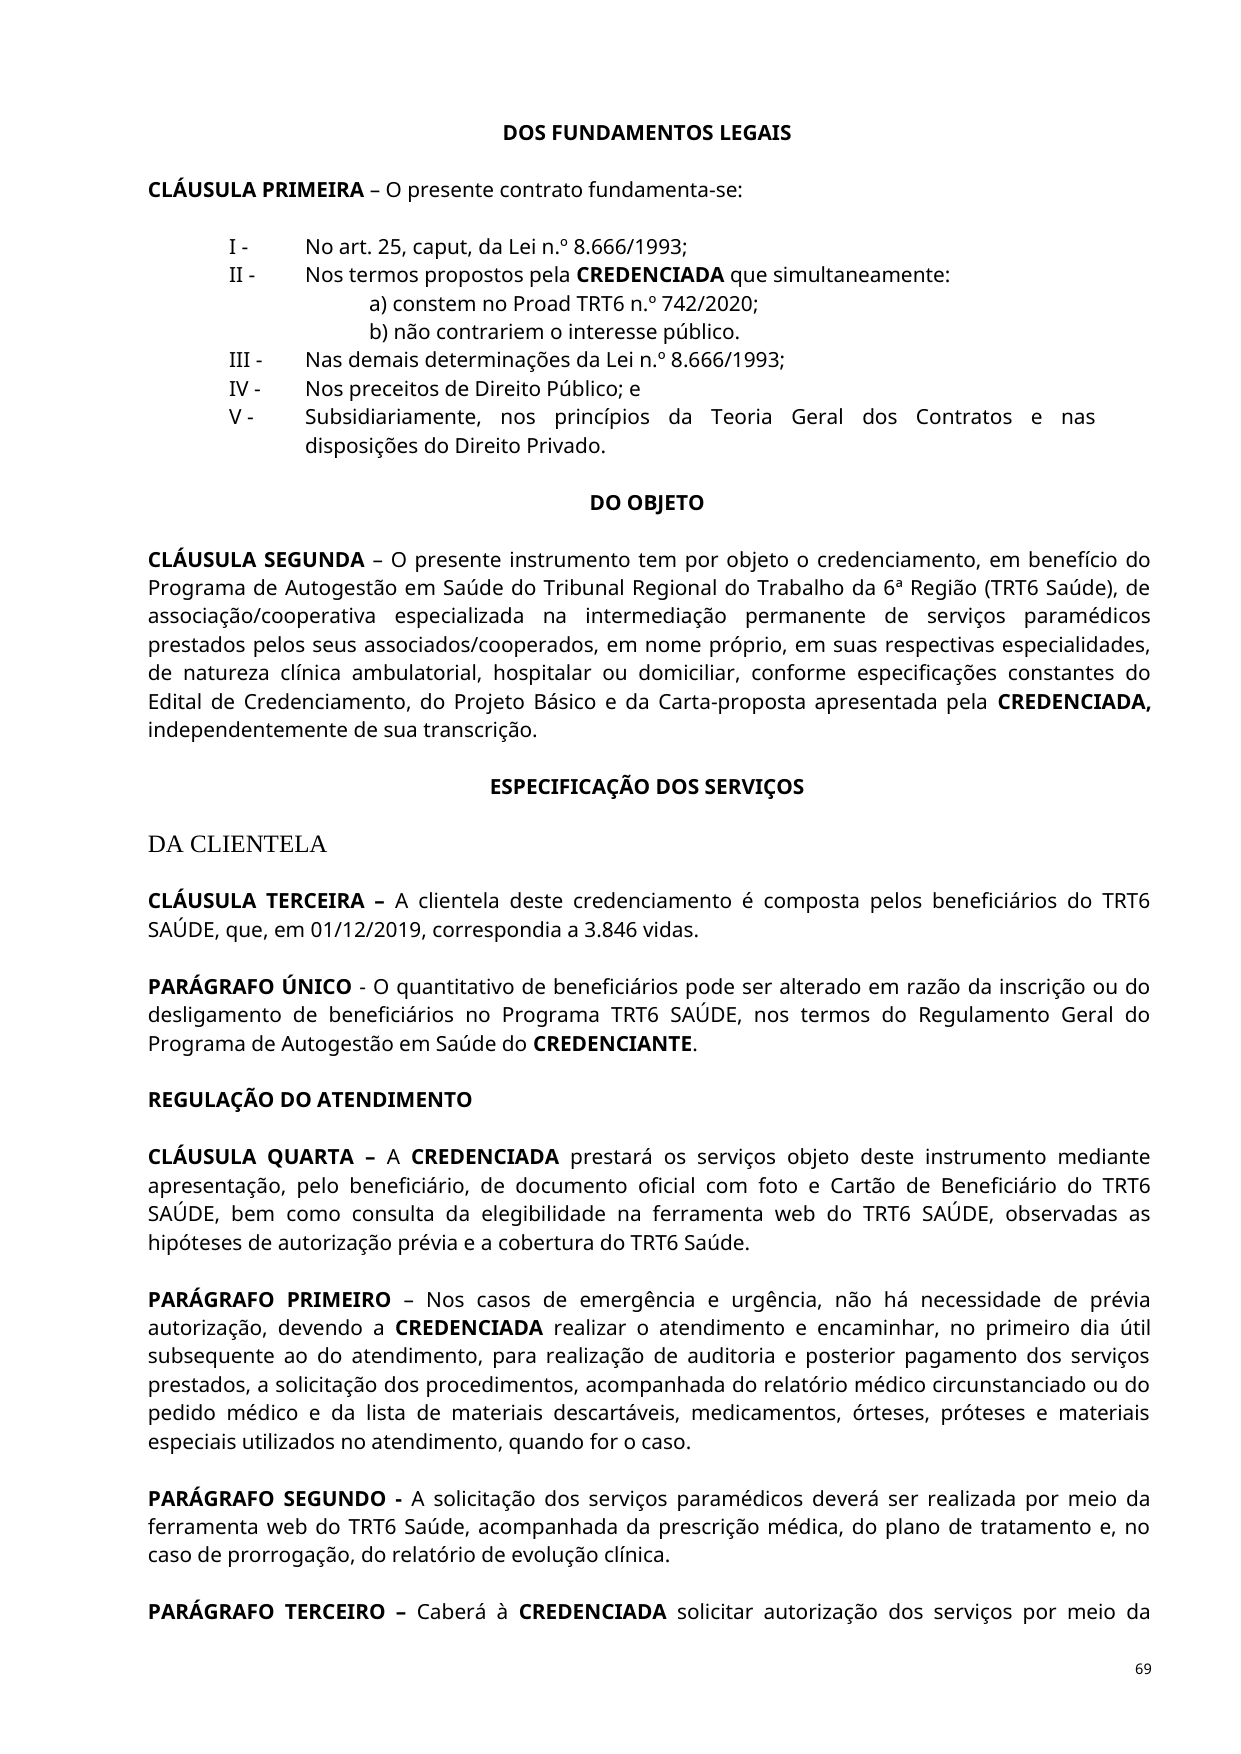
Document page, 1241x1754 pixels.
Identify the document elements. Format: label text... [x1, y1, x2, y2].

text CLÁUSULA QUARTA – A CREDENCIADA prestará os serviços objeto deste instrumento mediante apresentação, pelo beneficiário, de documento oficial com foto e Cartão de Beneficiário do TRT6 SAÚDE, bem como consulta da elegibilidade na ferramenta web do TRT6 SAÚDE, observadas as hipóteses de autorização prévia e a cobertura do TRT6 Saúde. [148, 1142, 1152, 1256]
subtitle ESPECIFICAÇÃO DOS SERVIÇOS [148, 772, 1146, 801]
table_cell Nas demais determinações da Lei n.º 8.666/1993; [298, 346, 1104, 374]
text PARÁGRAFO TERCEIRO – Caberá à CREDENCIADA solicitar autorização dos serviços por meio da [148, 1597, 1152, 1626]
table_cell V - [222, 403, 298, 459]
text PARÁGRAFO PRIMEIRO – Nos casos de emergência e urgência, não há necessidade de prévia autorização, devendo a CREDENCIADA realizar o atendimento e encaminhar, no primeiro dia útil subsequente ao do atendimento, para realização de auditoria e posterior pagamento dos serviços prestados, a solicitação dos procedimentos, acompanhada do relatório médico circunstanciado ou do pedido médico e da lista de materiais descartáveis, medicamentos, órteses, próteses e materiais especiais utilizados no atendimento, quando for o caso. [148, 1285, 1152, 1455]
text CLÁUSULA TERCEIRA – A clientela deste credenciamento é composta pelos beneficiários do TRT6 SAÚDE, que, em 01/12/2019, correspondia a 3.846 vidas. [148, 887, 1152, 943]
table_header I - [222, 232, 298, 260]
text REGULAÇÃO DO ATENDIMENTO [148, 1086, 1152, 1114]
table_cell Nos preceitos de Direito Público; e [298, 374, 1104, 402]
text DA CLIENTELA [148, 829, 1152, 858]
text CLÁUSULA SEGUNDA – O presente instrumento tem por objeto o credenciamento, em benefício do Programa de Autogestão em Saúde do Tribunal Regional do Trabalho da 6ª Região (TRT6 Saúde), de associação/cooperativa especializada na intermediação permanente de serviços paramédicos prestados pelos seus associados/cooperados, em nome próprio, em suas respectivas especialidades, de natureza clínica ambulatorial, hospitalar ou domiciliar, conforme especificações constantes do Edital de Credenciamento, do Projeto Básico e da Carta-proposta apresentada pela CREDENCIADA, independentemente de sua transcrição. [148, 545, 1152, 744]
table_cell Subsidiariamente, nos princípios da Teoria Geral dos Contratos e nas disposições do Direito Privado. [298, 403, 1104, 459]
text PARÁGRAFO ÚNICO - O quantitativo de beneficiários pode ser alterado em razão da inscrição ou do desligamento de beneficiários no Programa TRT6 SAÚDE, nos termos do Regulamento Geral do Programa de Autogestão em Saúde do CREDENCIANTE. [148, 972, 1152, 1057]
subtitle CLÁUSULA PRIMEIRA – O presente contrato fundamenta-se: [148, 175, 1152, 203]
table_cell III - [222, 346, 298, 374]
text PARÁGRAFO SEGUNDO - A solicitação dos serviços paramédicos deverá ser realizada por meio da ferramenta web do TRT6 Saúde, acompanhada da prescrição médica, do plano de tratamento e, no caso de prorrogação, do relatório de evolução clínica. [148, 1484, 1152, 1569]
table_cell [222, 289, 362, 317]
subtitle DO OBJETO [148, 488, 1146, 516]
table_cell b) não contrariem o interesse público. [362, 317, 1104, 346]
table_cell II - [222, 260, 298, 289]
table_header No art. 25, caput, da Lei n.º 8.666/1993; [298, 232, 1104, 260]
table_cell a) constem no Proad TRT6 n.º 742/2020; [362, 289, 1104, 317]
table_cell [222, 317, 362, 346]
table_cell IV - [222, 374, 298, 402]
table_cell Nos termos propostos pela CREDENCIADA que simultaneamente: [298, 260, 1104, 289]
subtitle DOS FUNDAMENTOS LEGAIS [148, 118, 1146, 147]
